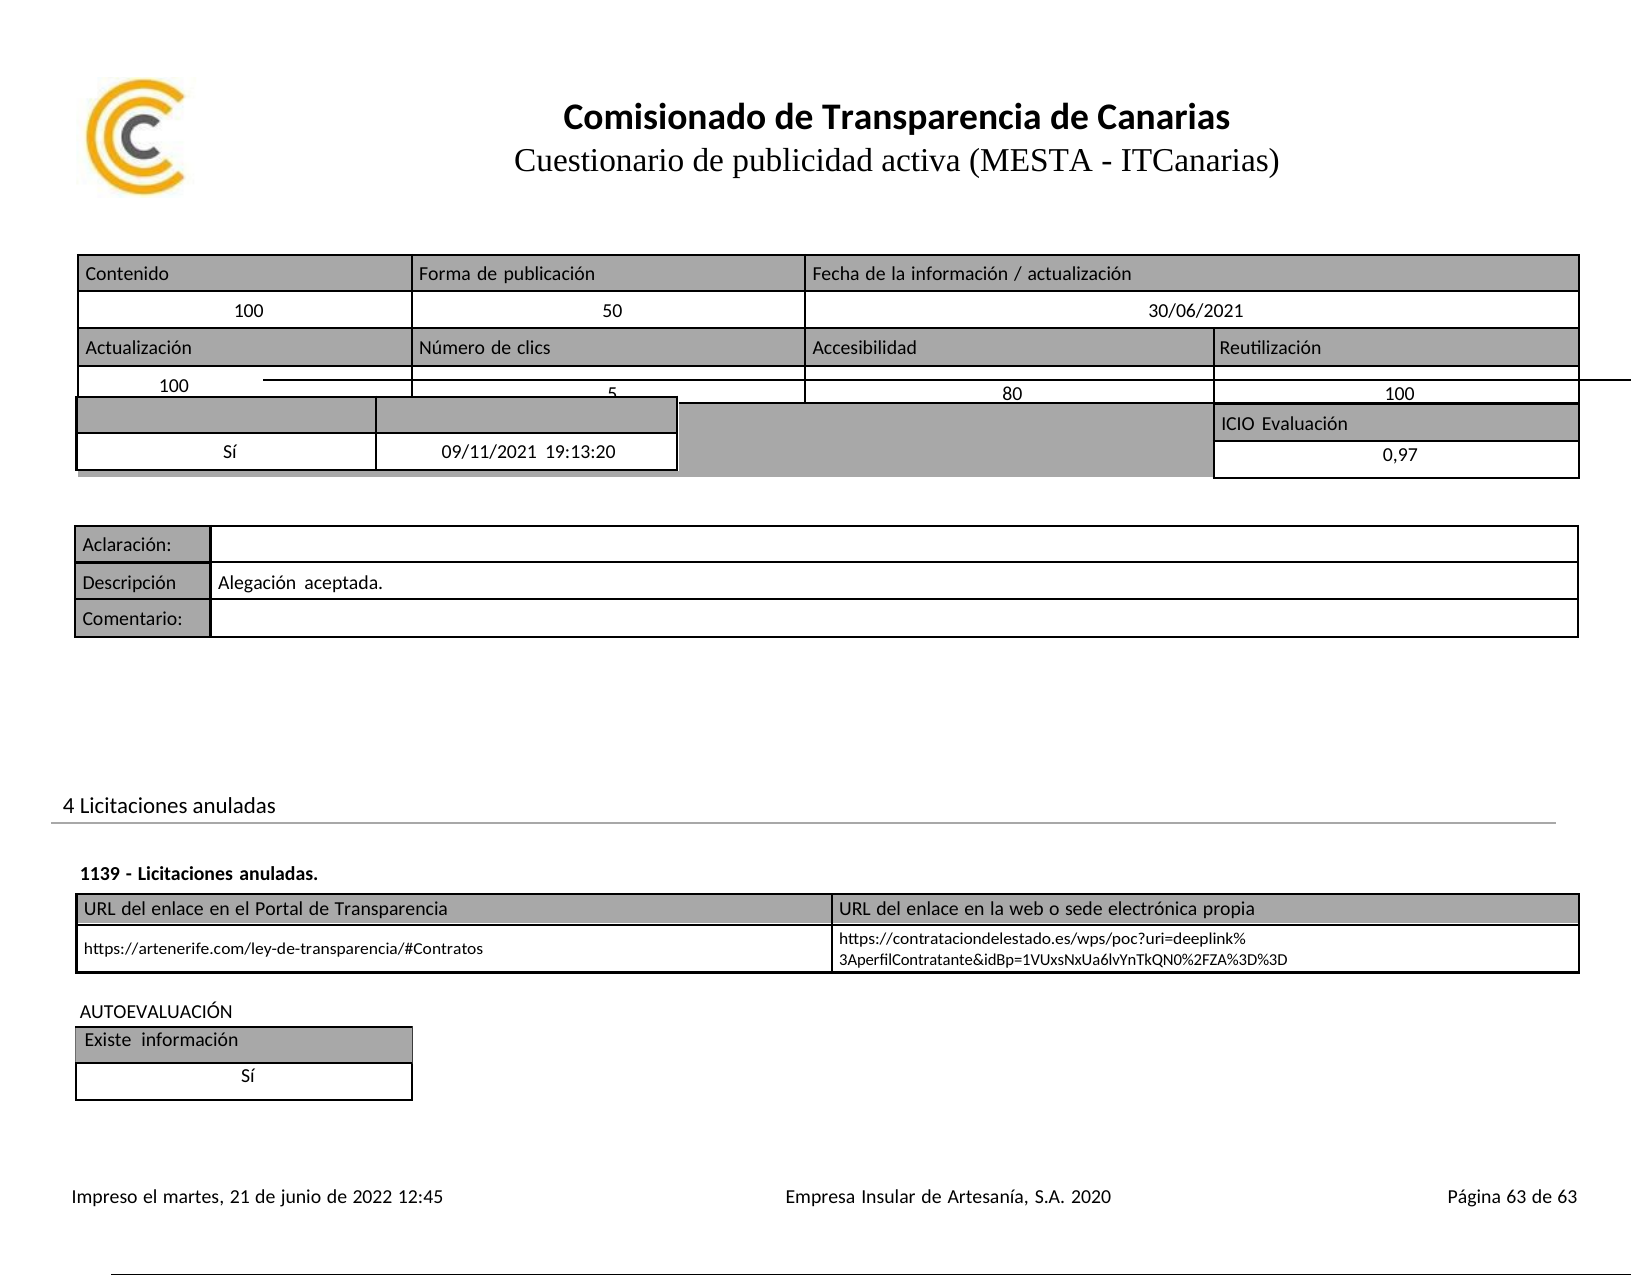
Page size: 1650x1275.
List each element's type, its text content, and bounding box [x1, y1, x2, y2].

table_header Fecha de la información / actualización [806, 256, 1578, 290]
text 1139 - Licitaciones anuladas. [79, 861, 1594, 886]
list Licitaciones anuladas [63, 791, 1594, 819]
table_cell 0,97 [1215, 442, 1578, 477]
table_cell https://artenerife.com/ley-de-transparencia/#Contratos [78, 926, 831, 971]
table_cell [413, 367, 804, 379]
table_cell [806, 367, 1213, 379]
table_header [212, 527, 1577, 561]
table_cell 100 [79, 367, 411, 396]
table_cell ICIO Evaluación [1215, 405, 1578, 440]
table_cell Alegación aceptada. [212, 563, 1577, 598]
text AUTOEVALUACIÓN [79, 999, 1594, 1023]
table_cell Reutilización [1215, 329, 1578, 365]
table_header Contenido [79, 256, 411, 290]
table_header URL del enlace en el Portal de Transparencia [78, 895, 831, 923]
table_cell 30/06/2021 [806, 292, 1578, 327]
table_header [78, 398, 375, 432]
table_cell 100 [1215, 381, 1578, 402]
table_header [377, 398, 676, 432]
table_header URL del enlace en la web o sede electrónica propia [833, 895, 1578, 923]
table_cell Comentario: [76, 600, 209, 636]
table_cell Descripción [76, 564, 209, 598]
table_cell 100 [79, 292, 411, 327]
table_cell 09/11/2021 19:13:20 [377, 434, 676, 469]
table_header Aclaración: [76, 527, 209, 561]
table_cell Accesibilidad [806, 329, 1213, 365]
table_cell 80 [806, 381, 1213, 402]
table_cell 50 [413, 292, 804, 327]
table_cell [212, 600, 1577, 636]
table_cell 5 [413, 381, 804, 402]
table_cell REVISIÓN Revisado Fecha de revisión [78, 404, 1213, 477]
table_cell Sí [78, 434, 375, 469]
table_cell [1215, 367, 1578, 379]
table_header Forma de publicación [413, 256, 804, 290]
picture [76, 77, 197, 198]
table_cell https://contrataciondelestado.es/wps/poc?uri=deeplink% 3AperfilContratante&idBp=1VUxsNxUa6lvYnTkQN0%2FZA%3D%3D [833, 926, 1578, 971]
table_cell Número de clics [413, 329, 804, 365]
table_cell Actualización [79, 329, 411, 365]
